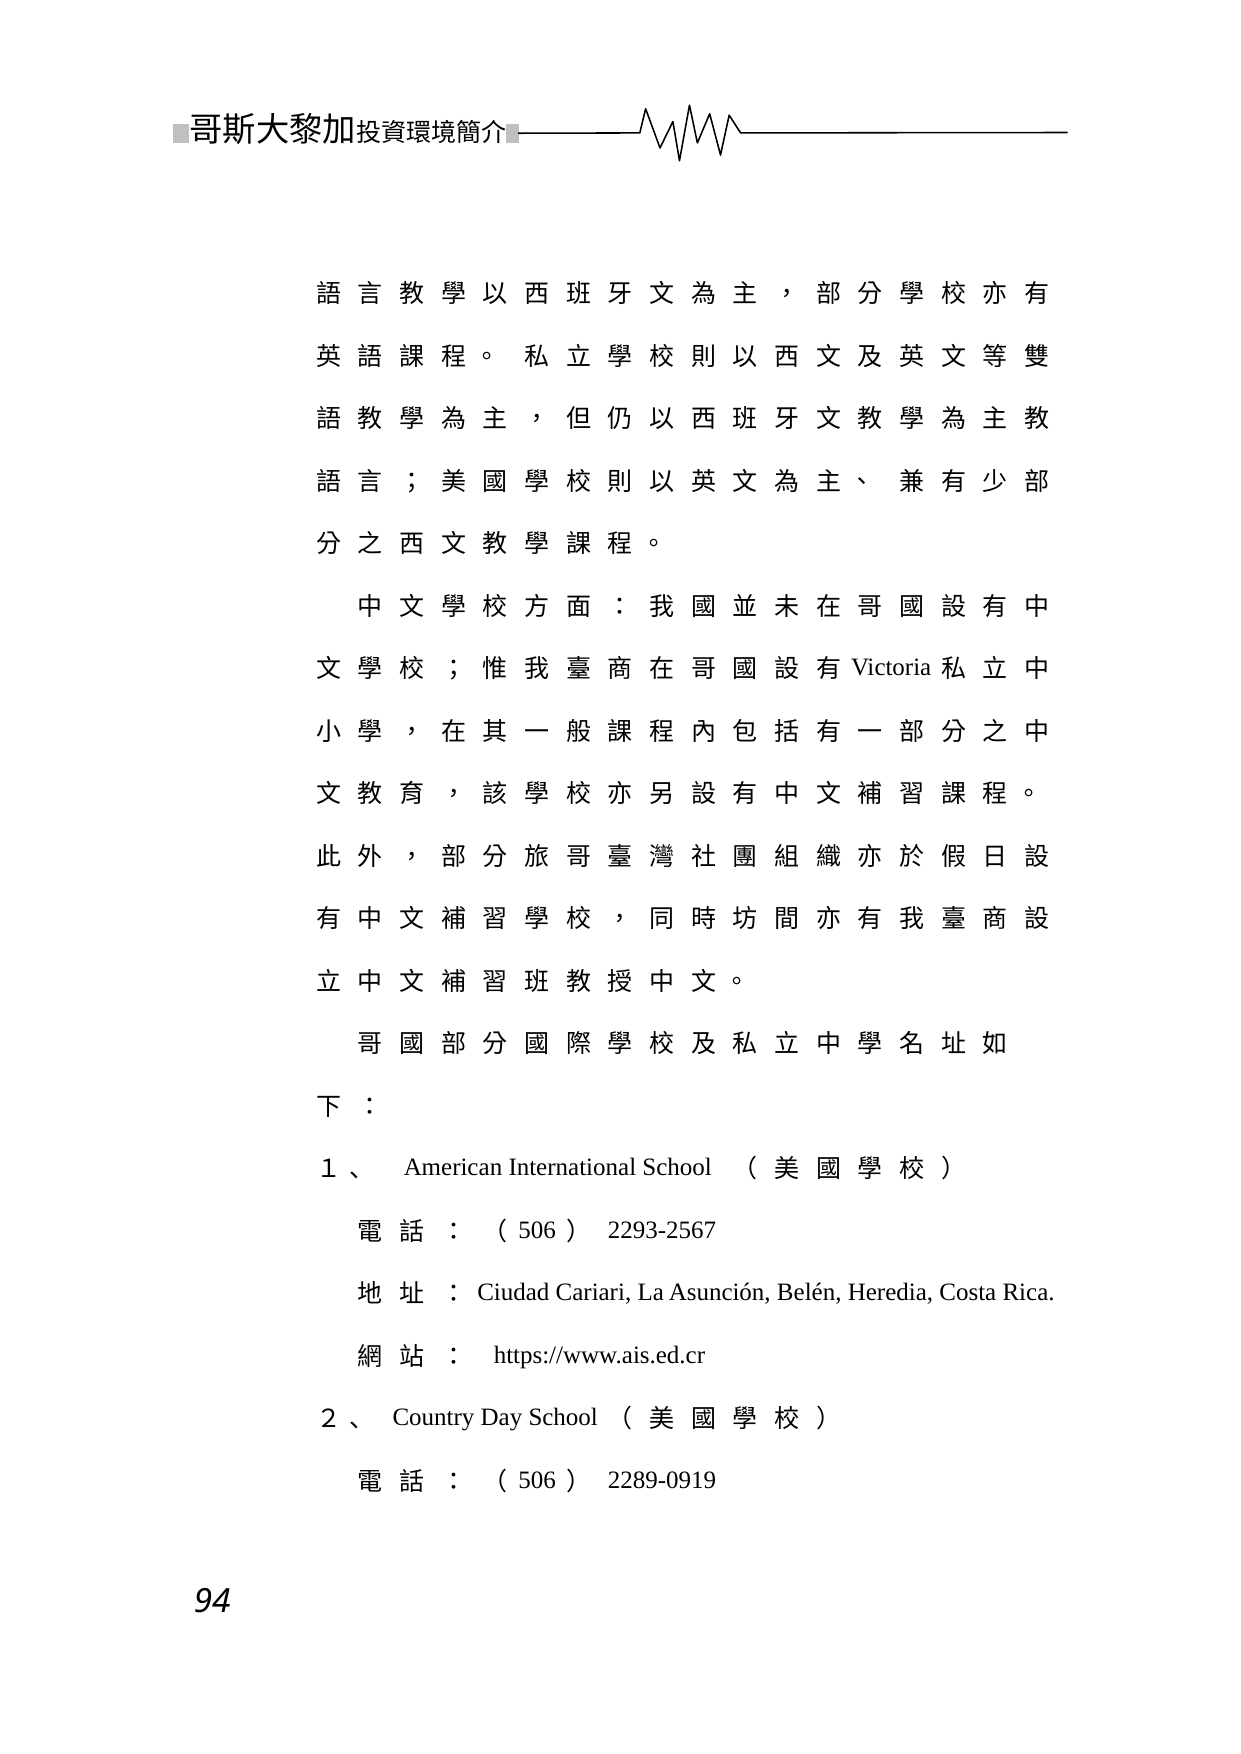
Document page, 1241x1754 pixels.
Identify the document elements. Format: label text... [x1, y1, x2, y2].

text 地址：Ciudad Cariari, La Asunción, Belén, Heredia, Costa Rica. [330, 1250, 1058, 1313]
text 電話：（506）2293-2567 [330, 1188, 1058, 1250]
text 哥國部分國際學校及私立中學名址如下： [281, 1000, 1058, 1125]
text １、American International School（美國學校） [281, 1125, 1058, 1188]
text 中文學校方面：我國並未在哥國設有中文學校；惟我臺商在哥國設有Victoria私立中小學，在其一般課程內包括有一部分之中文教育，該學校亦另設有中文補習課程。此外，部分旅哥臺灣社團組織亦於假日設有中文補習學校，同時坊間亦有我臺商設立中文補習班教授中文。 [281, 563, 1058, 1000]
text 電話：（506）2289-0919 [330, 1438, 1058, 1500]
text 網站：https://www.ais.ed.cr [330, 1313, 1058, 1375]
text ２、Country Day School（美國學校） [281, 1375, 1058, 1438]
text 語言教學以西班牙文為主，部分學校亦有英語課程。私立學校則以西文及英文等雙語教學為主，但仍以西班牙文教學為主教語言；美國學校則以英文為主、兼有少部分之西文教學課程。 [207, 250, 1058, 563]
